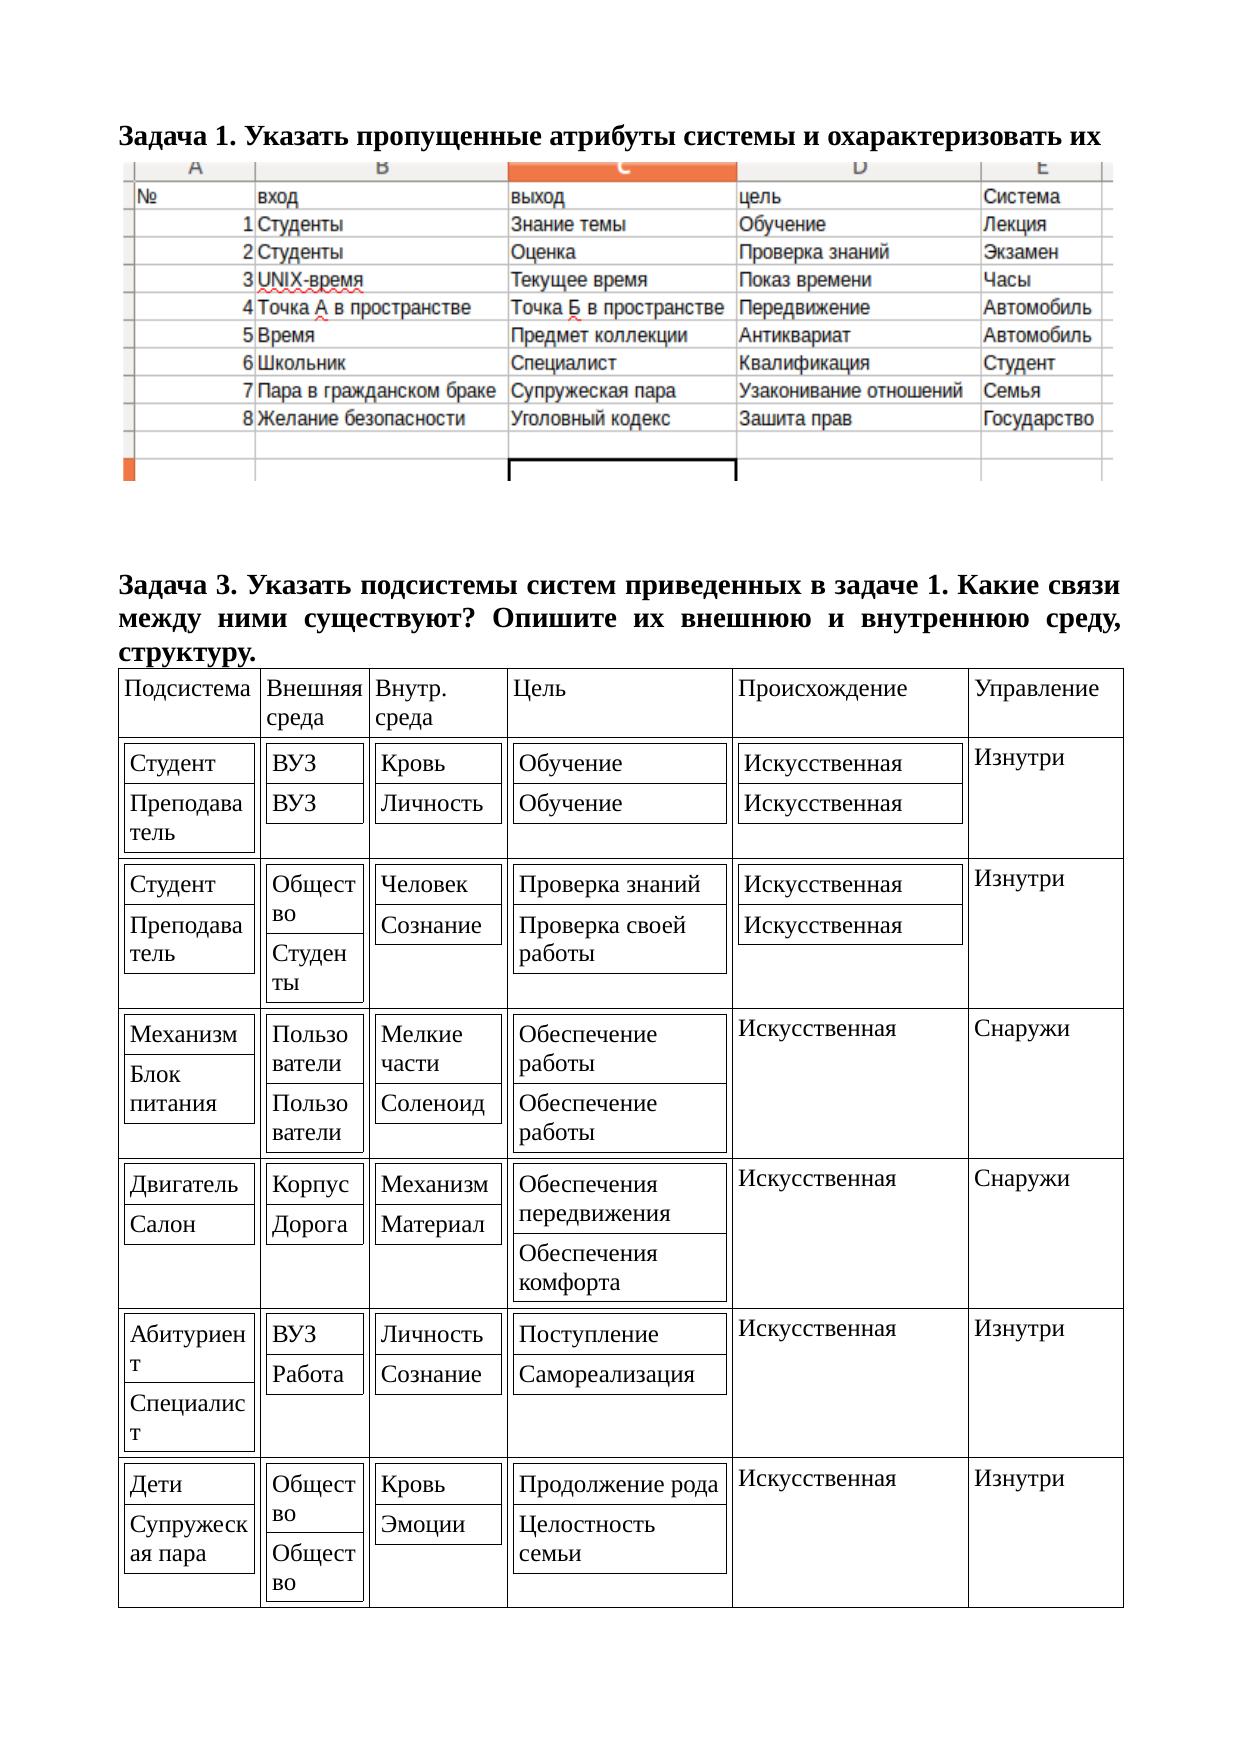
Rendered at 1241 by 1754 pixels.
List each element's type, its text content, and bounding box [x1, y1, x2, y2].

table_cell Обеспечения комфорта [514, 1234, 726, 1301]
table_cell [119, 859, 260, 1008]
table_cell Искусственная [733, 1458, 968, 1607]
table_cell [261, 1009, 369, 1157]
table_header Человек [376, 865, 501, 904]
table_cell Пользователи [267, 1084, 363, 1152]
table_cell Общество [267, 1533, 363, 1601]
table_cell [261, 738, 369, 858]
table_cell [261, 859, 369, 1008]
table_cell [508, 1309, 732, 1457]
table_cell [370, 1159, 507, 1307]
table_cell Эмоции [376, 1505, 501, 1544]
table_cell Работа [267, 1355, 363, 1394]
table_header Искусственная [739, 865, 962, 904]
table_cell Соленоид [376, 1084, 501, 1123]
table_cell Сознание [376, 1355, 501, 1394]
table_cell [119, 1309, 260, 1457]
table_cell [508, 1458, 732, 1607]
table_header Происхождение [733, 669, 968, 737]
table_cell Обеспечение работы [514, 1084, 726, 1152]
table_cell Изнутри [969, 1458, 1123, 1607]
table_cell [508, 1159, 732, 1307]
table_cell Снаружи [969, 1159, 1123, 1307]
table_cell Преподаватель [125, 905, 254, 973]
table_cell Целостность семьи [514, 1505, 726, 1572]
table_header Внешняя среда [261, 669, 369, 737]
table_cell Искусственная [733, 1159, 968, 1307]
table_header Проверка знаний [514, 865, 726, 904]
table_header Корпус [267, 1164, 363, 1204]
table_header Подсистема [119, 669, 260, 737]
table_cell Искусственная [733, 1309, 968, 1457]
table_header Искусственная [739, 744, 962, 783]
table_cell [508, 859, 732, 1008]
table_cell [733, 738, 968, 858]
table_cell [733, 859, 968, 1008]
table_header Студент [125, 865, 254, 904]
table_header Кровь [376, 744, 501, 783]
table_cell Супружеская пара [125, 1505, 254, 1572]
table_cell [119, 1009, 260, 1157]
table_cell Искусственная [739, 784, 962, 823]
table_header Личность [376, 1314, 501, 1353]
table_cell [508, 1009, 732, 1157]
table_header Пользователи [267, 1015, 363, 1082]
table_cell Изнутри [969, 859, 1123, 1008]
table_header Двигатель [125, 1164, 254, 1204]
table_header Продолжение рода [514, 1464, 726, 1503]
table_header Обеспечение работы [514, 1015, 726, 1082]
table_cell Обучение [514, 784, 726, 823]
text Задача 3. Указать подсистемы систем приведенных в задаче 1. Какие связи между ними существуют? Опишите их внешнюю и внутреннюю среду, структуру. [118, 567, 1122, 667]
table_cell [370, 738, 507, 858]
table_cell Искусственная [733, 1009, 968, 1157]
table_header Поступление [514, 1314, 726, 1353]
table_cell [370, 1009, 507, 1157]
table_cell [119, 1458, 260, 1607]
table_header Дети [125, 1464, 254, 1503]
table_cell Студенты [267, 934, 363, 1002]
table_cell Блок питания [125, 1055, 254, 1123]
table_header Внутр. среда [370, 669, 507, 737]
table_cell [370, 1309, 507, 1457]
table_cell [261, 1309, 369, 1457]
table_header Кровь [376, 1464, 501, 1503]
table_cell Специалист [125, 1383, 254, 1451]
table_header ВУЗ [267, 744, 363, 783]
table_header Абитуриент [125, 1314, 254, 1382]
table_header Управление [969, 669, 1123, 737]
table_cell [508, 738, 732, 858]
picture [814, 162, 1114, 332]
table_header Обеспечения передвижения [514, 1164, 726, 1232]
table_cell Дорога [267, 1205, 363, 1244]
table_cell Преподаватель [125, 784, 254, 852]
table_header Механизм [125, 1015, 254, 1054]
table_header Студент [125, 744, 254, 783]
table_cell Проверка своей работы [514, 905, 726, 973]
table_cell Личность [376, 784, 501, 823]
table_cell [119, 1159, 260, 1307]
table_cell Салон [125, 1205, 254, 1244]
table_cell [261, 1458, 369, 1607]
table_cell [370, 859, 507, 1008]
table_header Обучение [514, 744, 726, 783]
table_cell Самореализация [514, 1355, 726, 1394]
table_cell Искусственная [739, 905, 962, 944]
table_header Механизм [376, 1164, 501, 1204]
table_cell Изнутри [969, 1309, 1123, 1457]
table_header Общество [267, 865, 363, 933]
table_cell Снаружи [969, 1009, 1123, 1157]
table_cell [261, 1159, 369, 1307]
table_header Общество [267, 1464, 363, 1532]
text Задача 1. Указать пропущенные атрибуты системы и охарактеризовать их [118, 118, 1122, 152]
table_cell Сознание [376, 905, 501, 944]
table_cell Материал [376, 1205, 501, 1244]
table_header Цель [508, 669, 732, 737]
table_cell ВУЗ [267, 784, 363, 823]
table_header Мелкие части [376, 1015, 501, 1082]
table_cell [119, 738, 260, 858]
table_cell Изнутри [969, 738, 1123, 858]
table_cell [370, 1458, 507, 1607]
table_header ВУЗ [267, 1314, 363, 1353]
